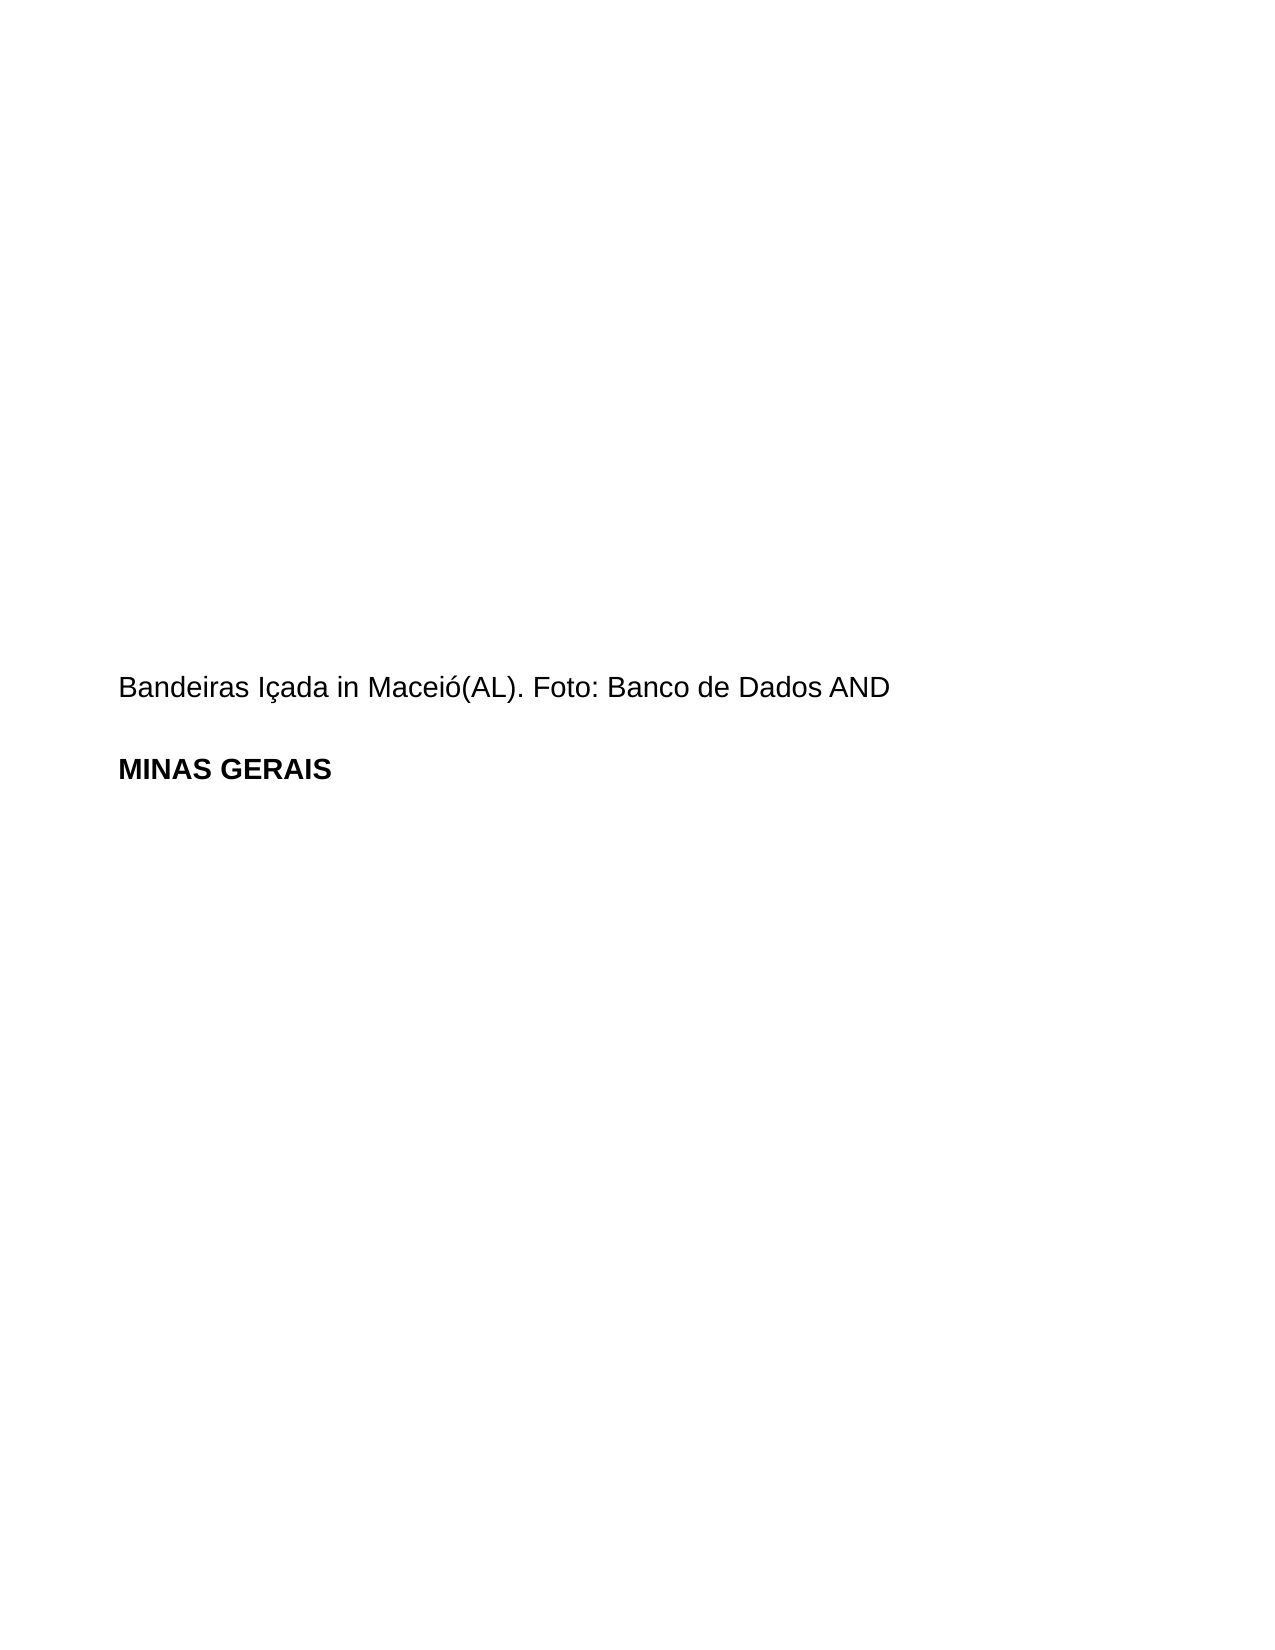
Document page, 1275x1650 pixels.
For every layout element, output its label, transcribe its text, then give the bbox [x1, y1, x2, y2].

text Bandeiras Içada in Maceió(AL). Foto: Banco de Dados AND [118, 118, 1157, 703]
text MINAS GERAIS [118, 752, 1157, 785]
